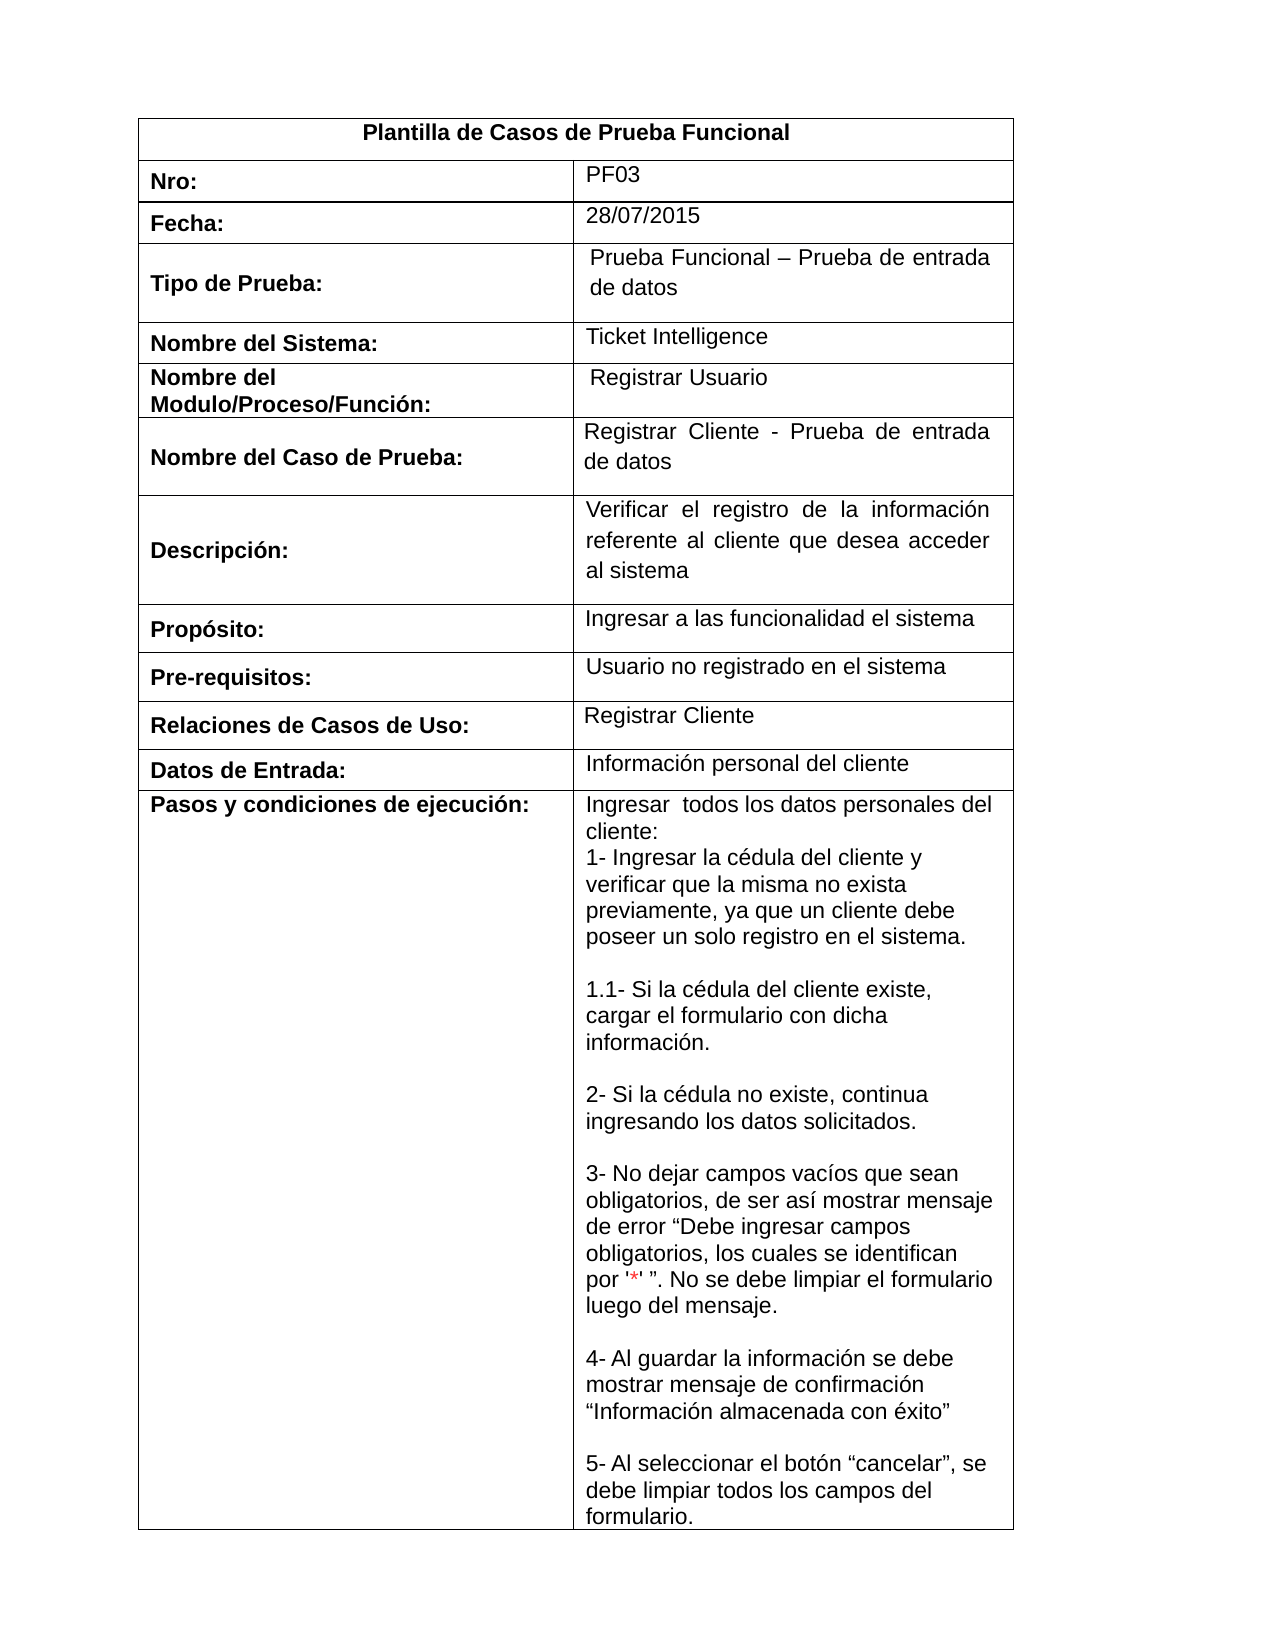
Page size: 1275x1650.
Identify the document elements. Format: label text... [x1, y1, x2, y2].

table_cell Fecha: [139, 203, 573, 243]
table_cell Nombre del Modulo/Proceso/Función: [139, 364, 573, 417]
table_cell Prueba Funcional – Prueba de entrada de datos [574, 244, 1013, 322]
table_cell Tipo de Prueba: [139, 244, 573, 322]
table_cell PF03 [574, 161, 1013, 201]
table_cell Propósito: [139, 605, 573, 652]
table_cell Pasos y condiciones de ejecución: [139, 791, 573, 1529]
table_cell Usuario no registrado en el sistema [574, 653, 1013, 701]
table_cell Pre-requisitos: [139, 653, 573, 701]
table_cell Nombre del Caso de Prueba: [139, 418, 573, 495]
table_header Plantilla de Casos de Prueba Funcional [139, 119, 1013, 160]
table_cell Datos de Entrada: [139, 750, 573, 790]
table_cell Registrar Cliente [574, 702, 1013, 749]
table_cell Nro: [139, 161, 573, 201]
table_cell Ingresar todos los datos personales del cliente: 1- Ingresar la cédula del cliente y verificar que la misma no exista previamente, ya que un cliente debe poseer un solo registro en el sistema. 1.1- Si la cédula del cliente existe, cargar el formulario con dicha información. 2- Si la cédula no existe, continua ingresando los datos solicitados. 3- No dejar campos vacíos que sean obligatorios, de ser así mostrar mensaje de error “Debe ingresar campos obligatorios, los cuales se identifican por '*' ”. No se debe limpiar el formulario luego del mensaje. 4- Al guardar la información se debe mostrar mensaje de confirmación “Información almacenada con éxito” 5- Al seleccionar el botón “cancelar”, se debe limpiar todos los campos del formulario. [574, 791, 1013, 1529]
table_cell Registrar Cliente - Prueba de entrada de datos [574, 418, 1013, 495]
table_cell Descripción: [139, 496, 573, 604]
table_cell Ingresar a las funcionalidad el sistema [574, 605, 1013, 652]
table_cell 28/07/2015 [574, 203, 1013, 243]
table_cell Relaciones de Casos de Uso: [139, 702, 573, 749]
table_cell Información personal del cliente [574, 750, 1013, 790]
table_cell Verificar el registro de la información referente al cliente que desea acceder al sistema [574, 496, 1013, 604]
table_cell Nombre del Sistema: [139, 323, 573, 363]
table_cell Ticket Intelligence [574, 323, 1013, 363]
table_cell Registrar Usuario [574, 364, 1013, 417]
